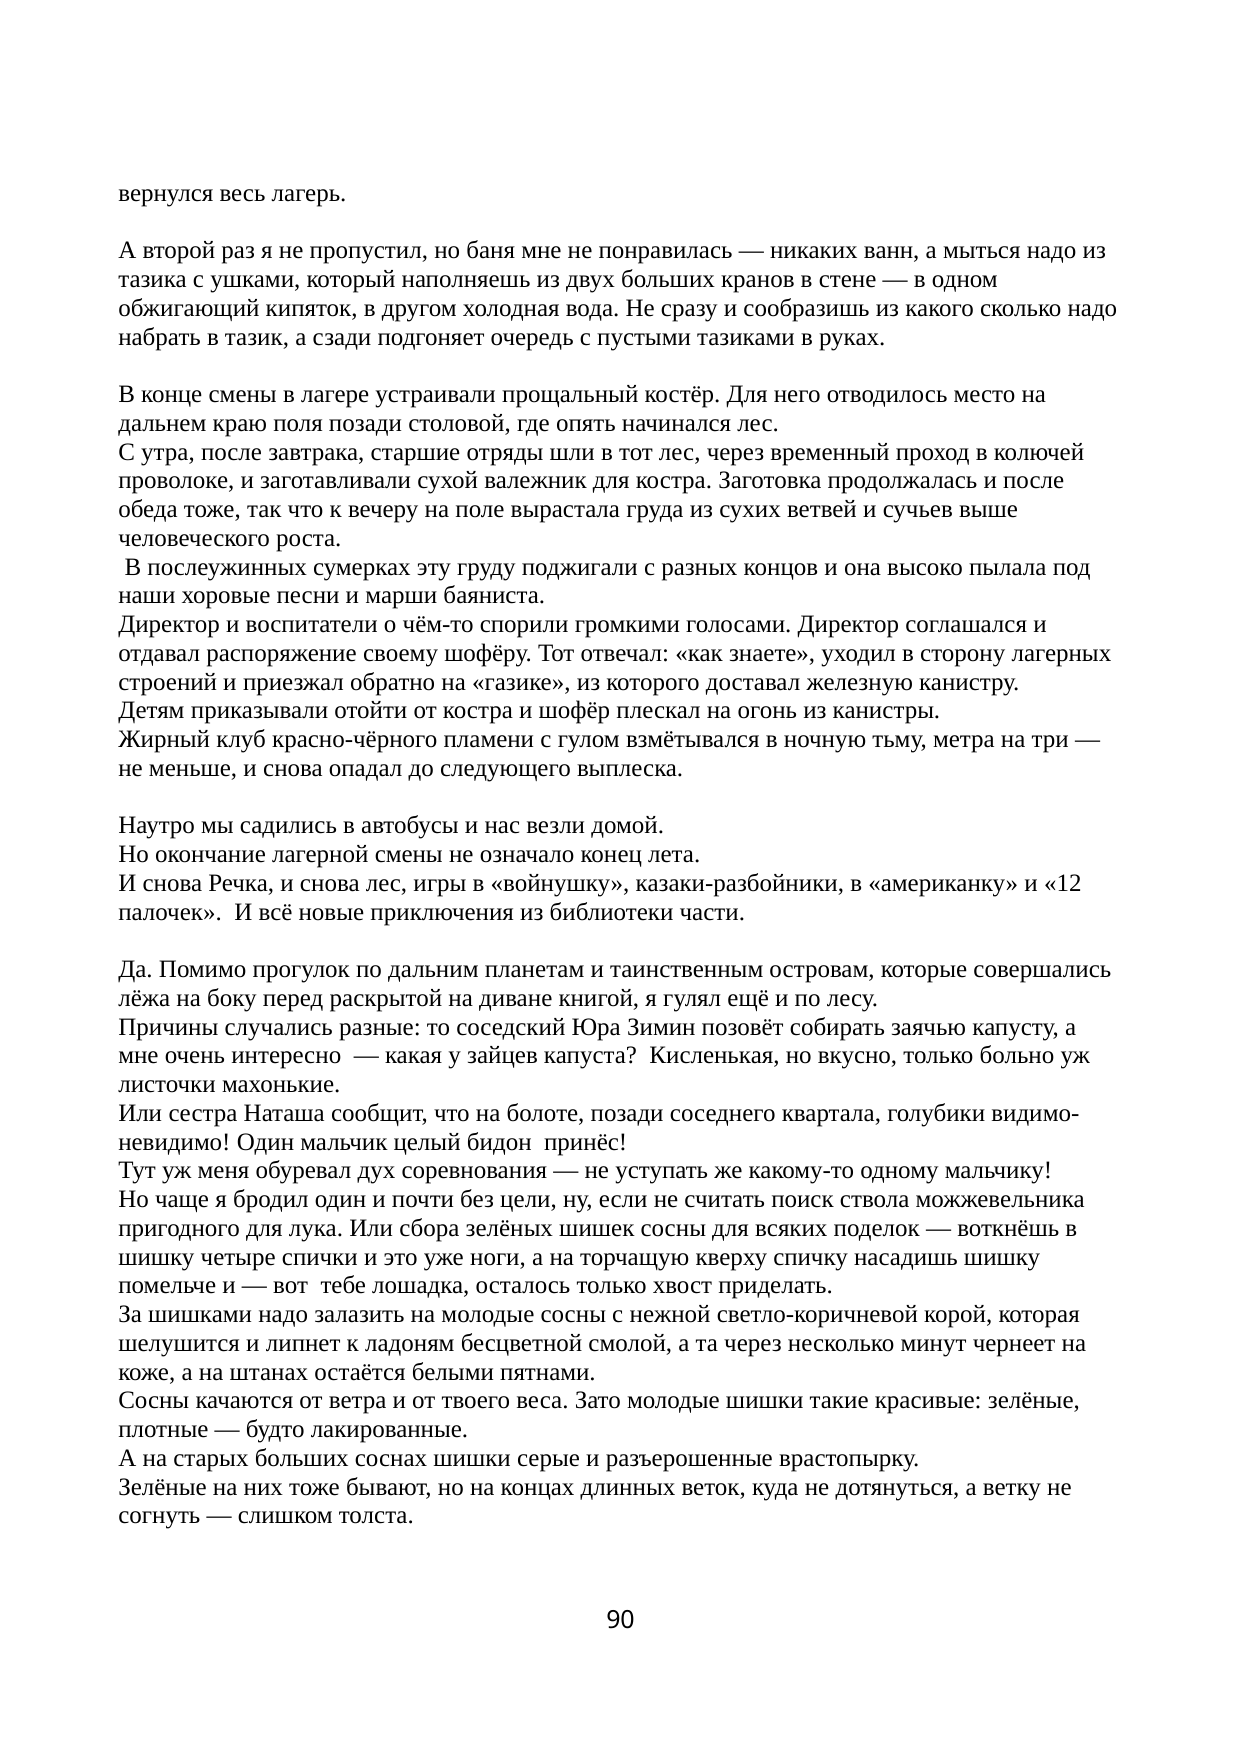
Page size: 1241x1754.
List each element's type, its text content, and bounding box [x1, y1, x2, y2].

text Директор и воспитатели о чём-то спорили громкими голосами. Директор соглашался и отдавал распоряжение своему шофёру. Тот отвечал: «как знаете», уходил в сторону лагерных строений и приезжал обратно на «газике», из которого доставал железную канистру. [118, 609, 1122, 696]
text С утра, после завтрака, старшие отряды шли в тот лес, через временный проход в колючей проволоке, и заготавливали сухой валежник для костра. Заготовка продолжалась и после обеда тоже, так что к вечеру на поле вырастала груда из сухих ветвей и сучьев выше человеческого роста. [118, 437, 1122, 552]
text Зелёные на них тоже бывают, но на концах длинных веток, куда не дотянуться, а ветку не согнуть — слишком толста. [118, 1472, 1122, 1529]
text В послеужинных сумерках эту груду поджигали с разных концов и она высоко пылала под наши хоровые песни и марши баяниста. [118, 552, 1122, 609]
text Причины случались разные: то соседский Юра Зимин позовёт собирать заячью капусту, а мне очень интересно — какая у зайцев капуста? Кисленькая, но вкусно, только больно уж листочки махонькие. [118, 1012, 1122, 1098]
text А второй раз я не пропустил, но баня мне не понравилась — никаких ванн, а мыться надо из тазика с ушками, который наполняешь из двух больших кранов в стене — в одном обжигающий кипяток, в другом холодная вода. Не сразу и сообразишь из какого сколько надо набрать в тазик, а сзади подгоняет очередь с пустыми тазиками в руках. [118, 236, 1122, 351]
text Наутро мы садились в автобусы и нас везли домой. [118, 811, 1122, 839]
text Или сестра Наташа сообщит, что на болоте, позади соседнего квартала, голубики видимо-невидимо! Один мальчик целый бидон принёс! [118, 1098, 1122, 1156]
text Да. Помимо прогулок по дальним планетам и таинственным островам, которые совершались лёжа на боку перед раскрытой на диване книгой, я гулял ещё и по лесу. [118, 954, 1122, 1012]
text За шишками надо залазить на молодые сосны с нежной светло-коричневой корой, которая шелушится и липнет к ладоням бесцветной смолой, а та через несколько минут чернеет на коже, а на штанах остаётся белыми пятнами. [118, 1299, 1122, 1386]
text Но окончание лагерной смены не означало конец лета. [118, 839, 1122, 868]
text Тут уж меня обуревал дух соревнования — не уступать же какому-то одному мальчику! [118, 1156, 1122, 1184]
text А на старых больших соснах шишки серые и разъерошенные врастопырку. [118, 1443, 1122, 1472]
text В конце смены в лагере устраивали прощальный костёр. Для него отводилось место на дальнем краю поля позади столовой, где опять начинался лес. [118, 379, 1122, 437]
text Жирный клуб красно-чёрного пламени с гулом взмётывался в ночную тьму, метра на три — не меньше, и снова опадал до следующего выплеска. [118, 724, 1122, 782]
text Детям приказывали отойти от костра и шофёр плескал на огонь из канистры. [118, 696, 1122, 724]
text вернулся весь лагерь. [118, 178, 1122, 207]
text Сосны качаются от ветра и от твоего веса. Зато молодые шишки такие красивые: зелёные, плотные — будто лакированные. [118, 1386, 1122, 1443]
text И снова Речка, и снова лес, игры в «войнушку», казаки-разбойники, в «американку» и «12 палочек». И всё новые приключения из библиотеки части. [118, 868, 1122, 926]
text Но чаще я бродил один и почти без цели, ну, если не считать поиск ствола можжевельника пригодного для лука. Или сбора зелёных шишек сосны для всяких поделок — воткнёшь в шишку четыре спички и это уже ноги, а на торчащую кверху спичку насадишь шишку помельче и — вот тебе лошадка, осталось только хвост приделать. [118, 1184, 1122, 1299]
